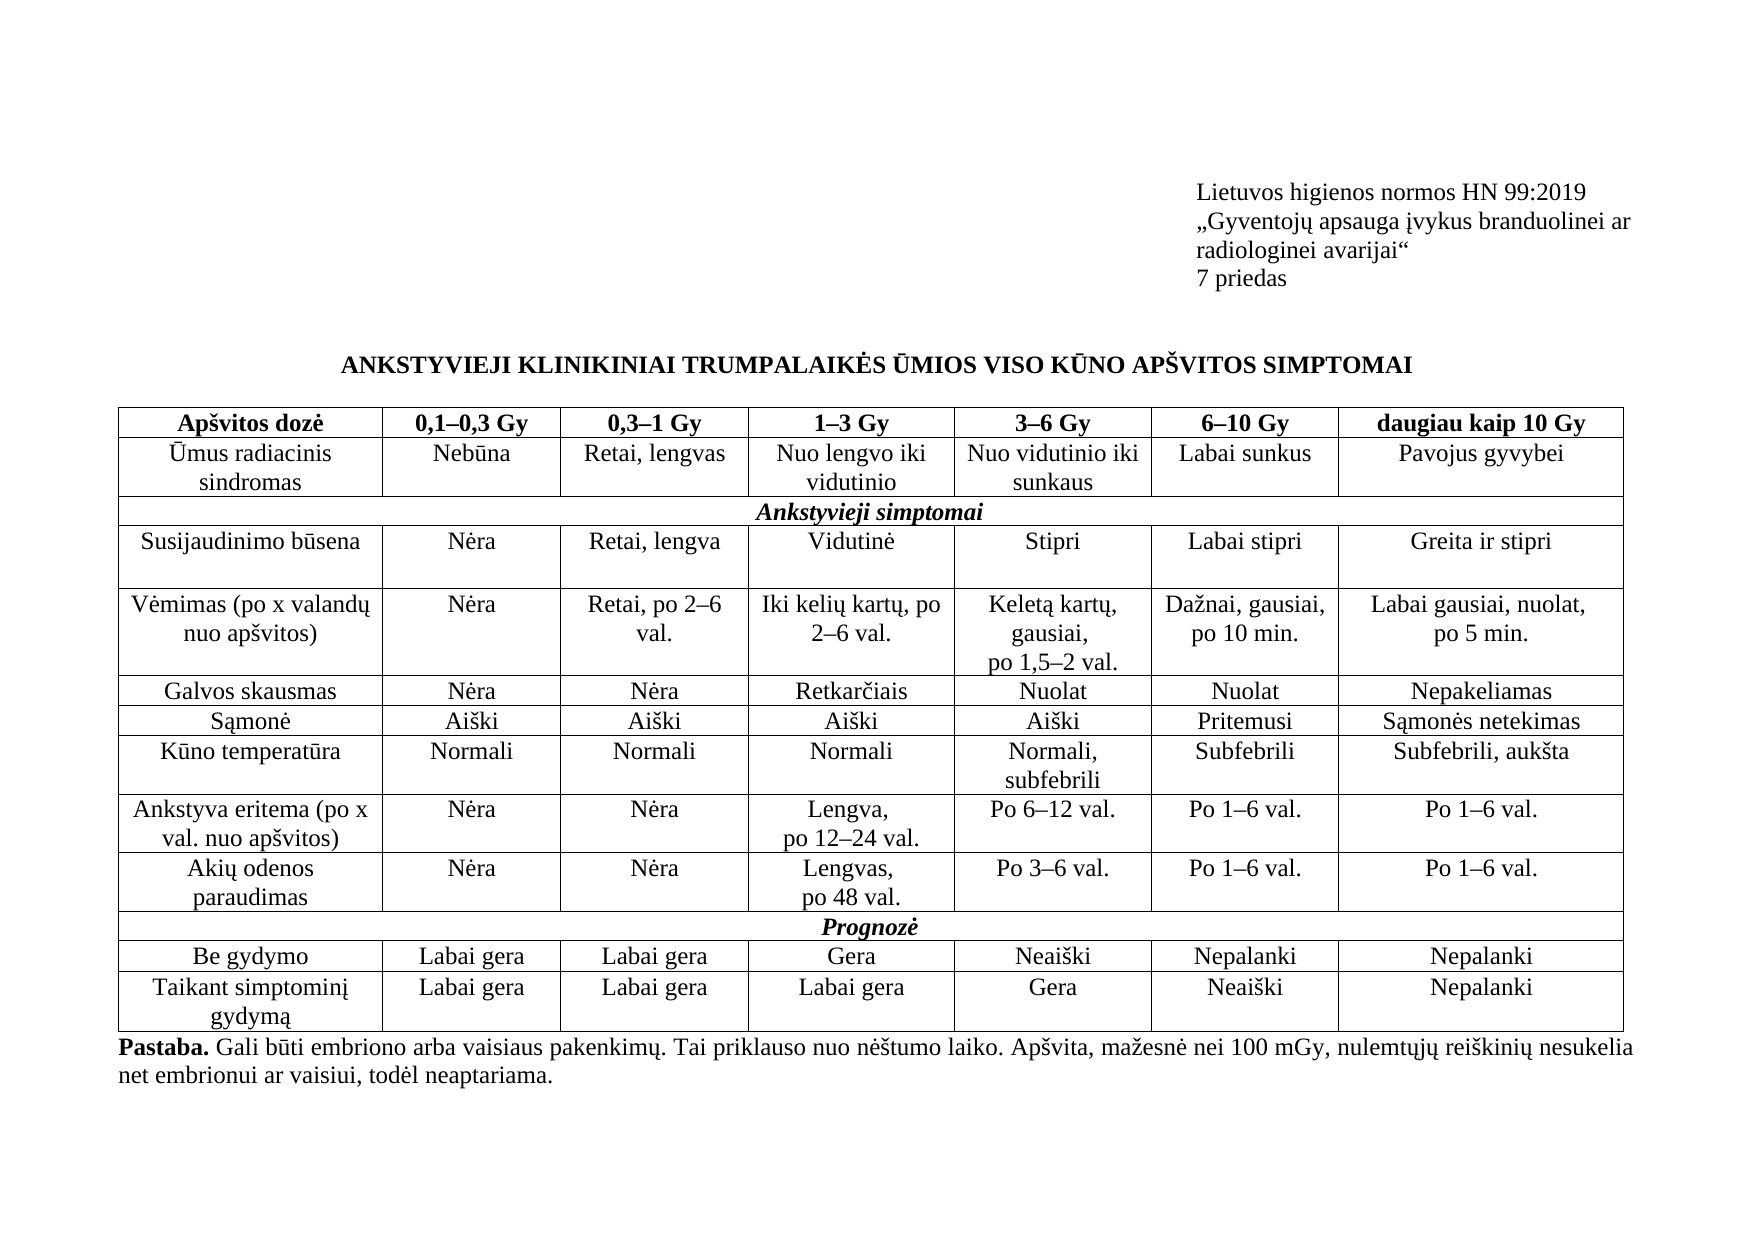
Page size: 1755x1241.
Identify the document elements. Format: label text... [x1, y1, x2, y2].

table_cell Ankstyvieji simptomai [119, 497, 1623, 525]
table_cell Pavojus gyvybei [1339, 438, 1623, 496]
table_cell Nepalanki [1339, 972, 1623, 1031]
table_cell Po 3–6 val. [955, 853, 1151, 911]
table_cell Dažnai, gausiai, po 10 min. [1152, 589, 1338, 675]
table_cell Aiški [955, 706, 1151, 735]
table_cell Aiški [383, 706, 560, 735]
table_cell Sąmonės netekimas [1339, 706, 1623, 735]
table_cell Nėra [561, 676, 748, 705]
table_cell Nėra [383, 853, 560, 911]
table_cell Prognozė [119, 912, 1623, 940]
table_cell Iki kelių kartų, po 2–6 val. [749, 589, 954, 675]
table_cell Aiški [561, 706, 748, 735]
table_cell Normali [561, 736, 748, 793]
table_cell Po 1–6 val. [1152, 853, 1338, 911]
table_cell Labai gausiai, nuolat, po 5 min. [1339, 589, 1623, 675]
table_cell Labai stipri [1152, 526, 1338, 588]
table_cell Nėra [561, 853, 748, 911]
table_cell Susijaudinimo būsena [119, 526, 382, 588]
table_cell Aiški [749, 706, 954, 735]
table_cell Nuolat [1152, 676, 1338, 705]
table_cell Greita ir stipri [1339, 526, 1623, 588]
table_cell Labai gera [749, 972, 954, 1031]
table_cell Labai gera [561, 941, 748, 971]
table_cell Normali [749, 736, 954, 793]
table_header 0,3–1 Gy [561, 408, 748, 437]
table_header 3–6 Gy [955, 408, 1151, 437]
table_cell Nėra [561, 795, 748, 852]
table_cell Labai gera [561, 972, 748, 1031]
table_cell Gera [955, 972, 1151, 1031]
text Pastaba. Gali būti embriono arba vaisiaus pakenkimų. Tai priklauso nuo nėštumo laiko. Apšvita, mažesnė nei 100 mGy, nulemtųjų reiškinių nesukelia net embrionui ar vaisiui, todėl neaptariama. [118, 1032, 1636, 1089]
table_cell Pritemusi [1152, 706, 1338, 735]
table_cell Lengvas, po 48 val. [749, 853, 954, 911]
table_cell Retai, po 2–6 val. [561, 589, 748, 675]
table_cell Vidutinė [749, 526, 954, 588]
table_cell Nėra [383, 795, 560, 852]
text Lietuvos higienos normos HN 99:2019 „Gyventojų apsauga įvykus branduolinei ar radiologinei avarijai“ [1196, 177, 1636, 263]
table_cell Stipri [955, 526, 1151, 588]
table_cell Keletą kartų, gausiai, po 1,5–2 val. [955, 589, 1151, 675]
table_cell Nepakeliamas [1339, 676, 1623, 705]
table_cell Labai sunkus [1152, 438, 1338, 496]
table_cell Galvos skausmas [119, 676, 382, 705]
table_cell Nuo lengvo iki vidutinio [749, 438, 954, 496]
text ANKSTYVIEJI KLINIKINIAI TRUMPALAIKĖS ŪMIOS VISO KŪNO APŠVITOS SIMPTOMAI [118, 350, 1636, 378]
table_cell Normali, subfebrili [955, 736, 1151, 793]
table_cell Nuo vidutinio iki sunkaus [955, 438, 1151, 496]
table_cell Akių odenos paraudimas [119, 853, 382, 911]
table_cell Vėmimas (po x valandų nuo apšvitos) [119, 589, 382, 675]
table_cell Retkarčiais [749, 676, 954, 705]
table_cell Nėra [383, 589, 560, 675]
table_cell Subfebrili, aukšta [1339, 736, 1623, 793]
table_header 0,1–0,3 Gy [383, 408, 560, 437]
table_cell Gera [749, 941, 954, 971]
table_cell Nebūna [383, 438, 560, 496]
table_cell Nėra [383, 526, 560, 588]
table_cell Ūmus radiacinis sindromas [119, 438, 382, 496]
table_cell Po 6–12 val. [955, 795, 1151, 852]
table_cell Nepalanki [1152, 941, 1338, 971]
table_header 6–10 Gy [1152, 408, 1338, 437]
table_cell Po 1–6 val. [1152, 795, 1338, 852]
table_cell Neaiški [1152, 972, 1338, 1031]
table_cell Taikant simptominį gydymą [119, 972, 382, 1031]
table_cell Neaiški [955, 941, 1151, 971]
table_cell Subfebrili [1152, 736, 1338, 793]
table_cell Kūno temperatūra [119, 736, 382, 793]
table_cell Be gydymo [119, 941, 382, 971]
table_cell Ankstyva eritema (po x val. nuo apšvitos) [119, 795, 382, 852]
table_cell Sąmonė [119, 706, 382, 735]
table_cell Normali [383, 736, 560, 793]
table_cell Nuolat [955, 676, 1151, 705]
table_cell Nepalanki [1339, 941, 1623, 971]
table_header Apšvitos dozė [119, 408, 382, 437]
table_cell Labai gera [383, 972, 560, 1031]
table_cell Nėra [383, 676, 560, 705]
table_cell Labai gera [383, 941, 560, 971]
table_cell Retai, lengva [561, 526, 748, 588]
table_cell Po 1–6 val. [1339, 853, 1623, 911]
table_header daugiau kaip 10 Gy [1339, 408, 1623, 437]
table_cell Po 1–6 val. [1339, 795, 1623, 852]
table_cell Lengva, po 12–24 val. [749, 795, 954, 852]
table_cell Retai, lengvas [561, 438, 748, 496]
table_header 1–3 Gy [749, 408, 954, 437]
text 7 priedas [1196, 263, 1636, 292]
